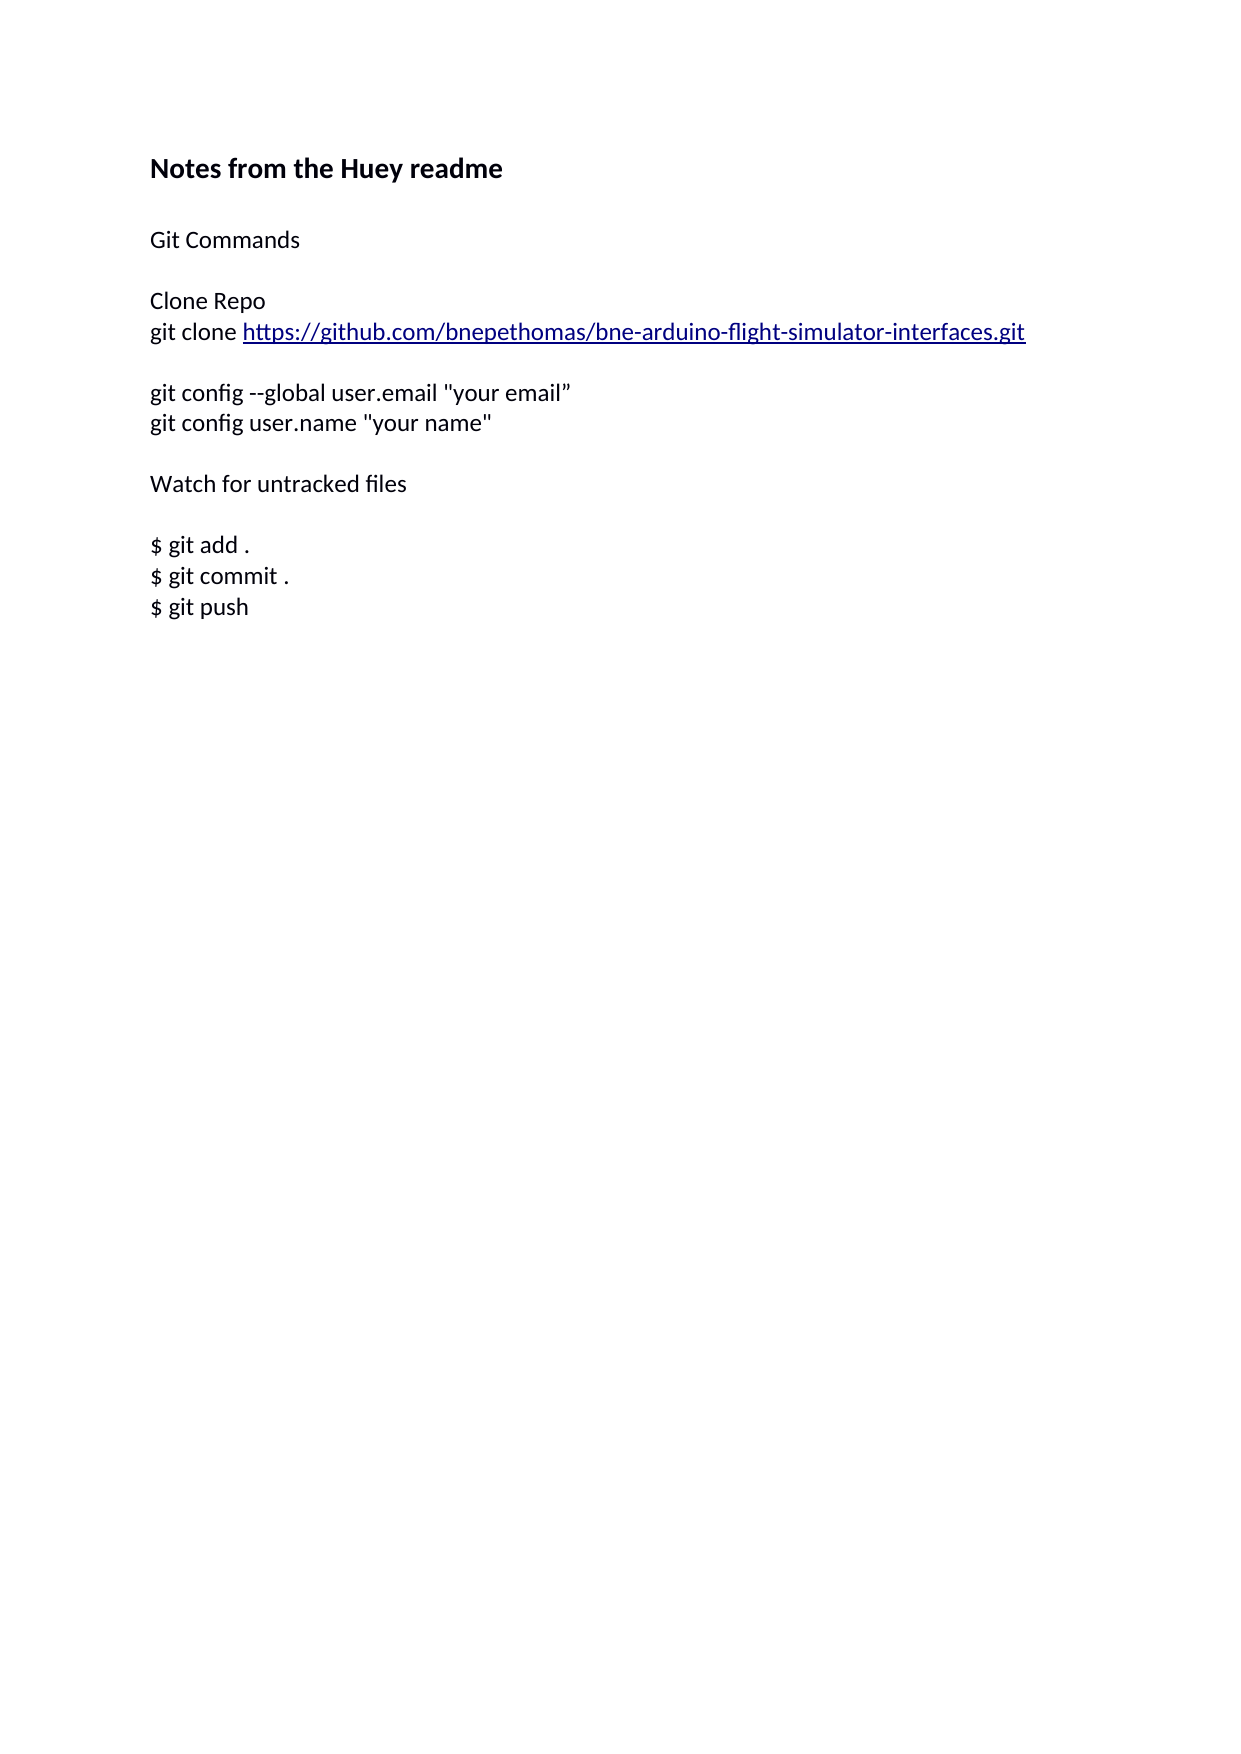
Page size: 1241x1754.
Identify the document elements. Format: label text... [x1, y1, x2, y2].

text git clone https://github.com/bnepethomas/bne-arduino-flight-simulator-interfaces.git [150, 316, 1090, 347]
text $ git add . [150, 530, 1090, 560]
text Git Commands [150, 224, 1090, 255]
text Clone Repo [150, 286, 1090, 316]
text Watch for untracked files [150, 469, 1090, 499]
text git config --global user.email "your email” [150, 377, 1090, 408]
subtitle Notes from the Huey readme [150, 150, 1090, 186]
text git config user.name "your name" [150, 408, 1090, 438]
text $ git push [150, 591, 1090, 621]
text $ git commit . [150, 560, 1090, 591]
